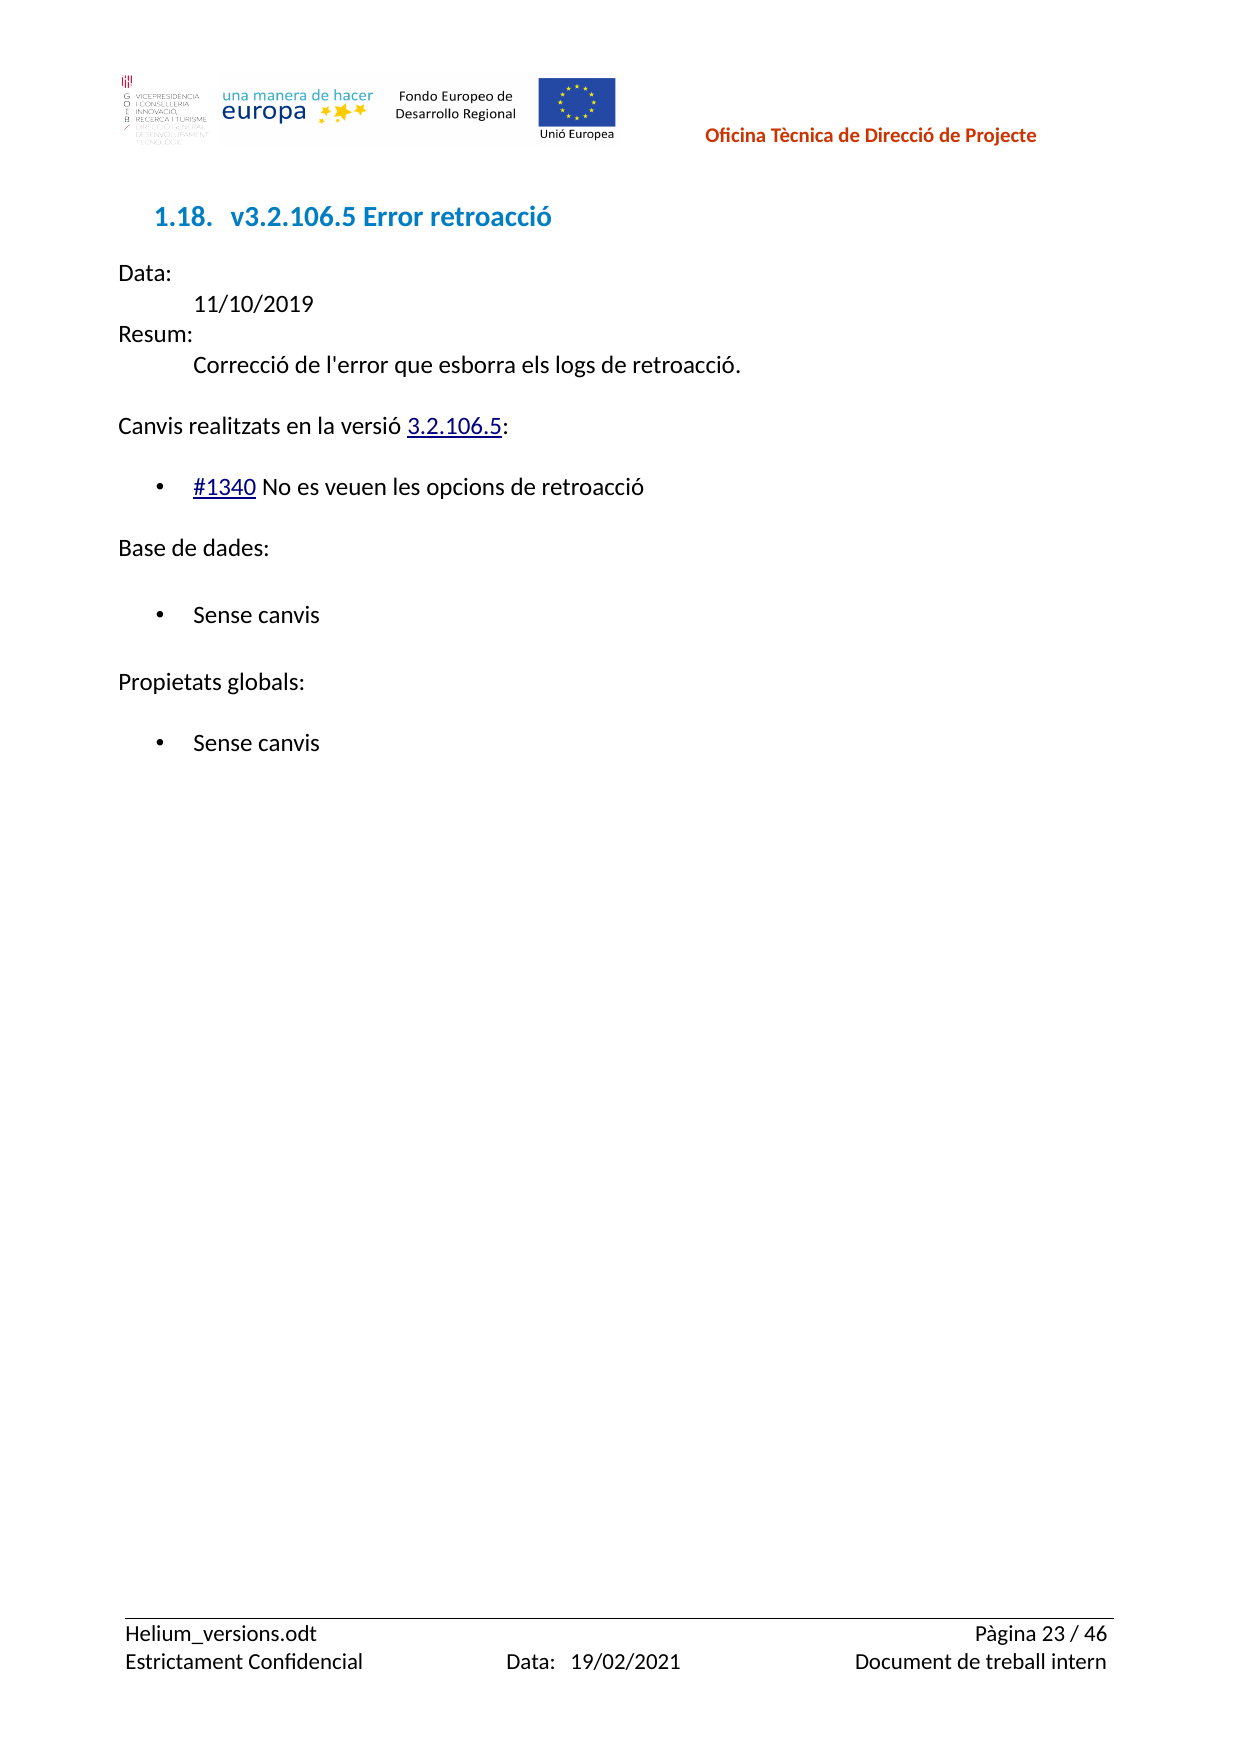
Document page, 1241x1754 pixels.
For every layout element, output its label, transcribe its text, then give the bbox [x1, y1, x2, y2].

text Base de dades: [118, 532, 1122, 563]
subtitle v3.2.106.5 Error retroacció [153, 198, 1122, 234]
text Canvis realitzats en la versió 3.2.106.5: [118, 410, 1122, 441]
text Correcció de l'error que esborra els logs de retroacció. [118, 349, 1122, 380]
list #1340 No es veuen les opcions de retroacció [156, 471, 1122, 502]
text Data: [118, 258, 1122, 288]
picture [118, 73, 213, 147]
list Sense canvis [156, 599, 1122, 630]
picture [219, 73, 621, 147]
text Resum: [118, 319, 1122, 349]
text Propietats globals: [118, 666, 1122, 697]
list Sense canvis [156, 727, 1122, 758]
text 11/10/2019 [118, 288, 1122, 319]
